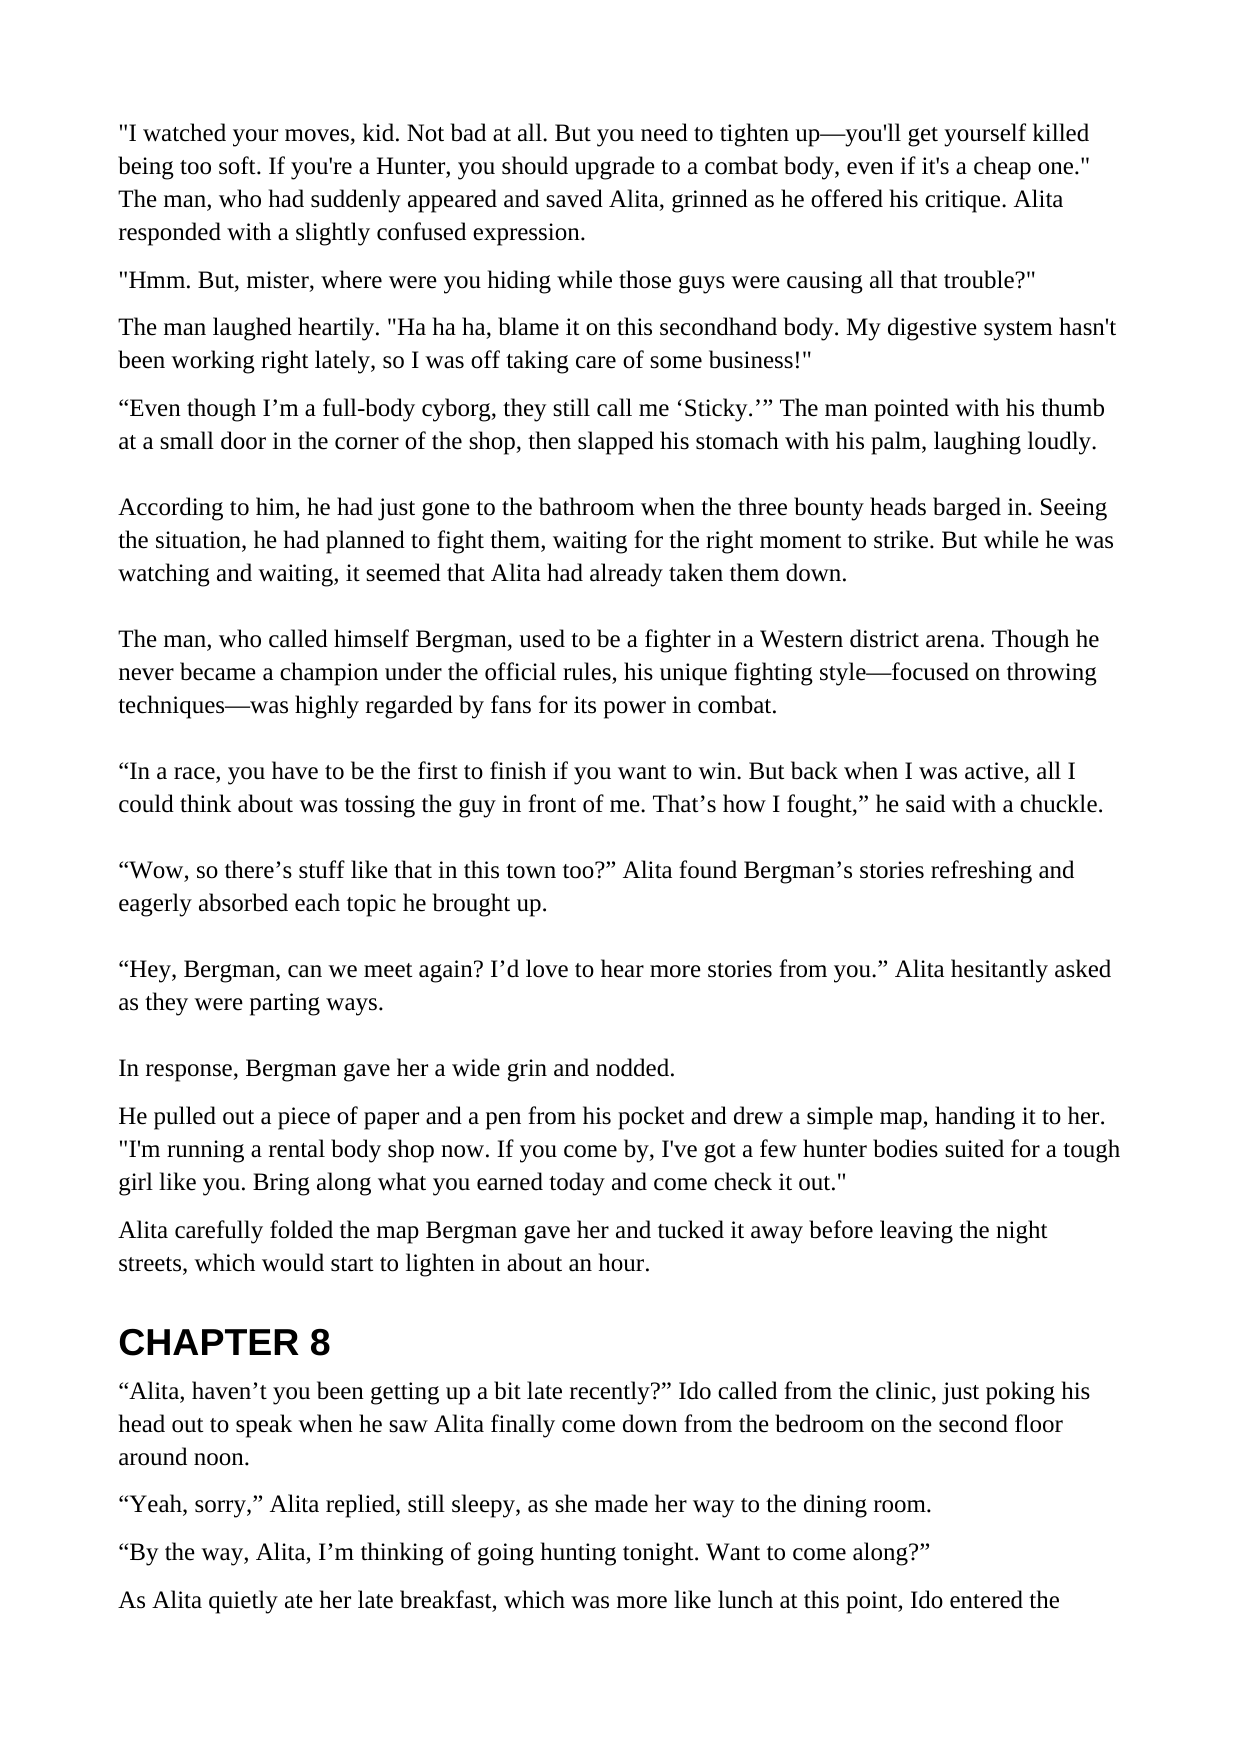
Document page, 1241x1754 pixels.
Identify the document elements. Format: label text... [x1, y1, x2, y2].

text “Even though I’m a full-body cyborg, they still call me ‘Sticky.’” The man pointed with his thumb at a small door in the corner of the shop, then slapped his stomach with his palm, laughing loudly. According to him, he had just gone to the bathroom when the three bounty heads barged in. Seeing the situation, he had planned to fight them, waiting for the right moment to strike. But while he was watching and waiting, it seemed that Alita had already taken them down. The man, who called himself Bergman, used to be a fighter in a Western district arena. Though he never became a champion under the official rules, his unique fighting style—focused on throwing techniques—was highly regarded by fans for its power in combat. “In a race, you have to be the first to finish if you want to win. But back when I was active, all I could think about was tossing the guy in front of me. That’s how I fought,” he said with a chuckle. “Wow, so there’s stuff like that in this town too?” Alita found Bergman’s stories refreshing and eagerly absorbed each topic he brought up. “Hey, Bergman, can we meet again? I’d love to hear more stories from you.” Alita hesitantly asked as they were parting ways. In response, Bergman gave her a wide grin and nodded. [118, 393, 1122, 1082]
text “Yeah, sorry,” Alita replied, still sleepy, as she made her way to the dining room. [118, 1489, 1122, 1518]
text He pulled out a piece of paper and a pen from his pocket and drew a simple map, handing it to her. "I'm running a rental body shop now. If you come by, I've got a few hunter bodies suited for a tough girl like you. Bring along what you earned today and come check it out." [118, 1101, 1122, 1196]
text “By the way, Alita, I’m thinking of going hunting tonight. Want to come along?” [118, 1537, 1122, 1566]
text As Alita quietly ate her late breakfast, which was more like lunch at this point, Ido entered the [118, 1585, 1122, 1613]
text “Alita, haven’t you been getting up a bit late recently?” Ido called from the clinic, just poking his head out to speak when he saw Alita finally come down from the bedroom on the second floor around noon. [118, 1376, 1122, 1471]
text "Hmm. But, mister, where were you hiding while those guys were causing all that trouble?" [118, 265, 1122, 293]
text Alita carefully folded the map Bergman gave her and tucked it away before leaving the night streets, which would start to lighten in about an hour. [118, 1215, 1122, 1276]
subtitle CHAPTER 8 [118, 1320, 1122, 1363]
text The man laughed heartily. "Ha ha ha, blame it on this secondhand body. My digestive system hasn't been working right lately, so I was off taking care of some business!" [118, 312, 1122, 374]
text "I watched your moves, kid. Not bad at all. But you need to tighten up—you'll get yourself killed being too soft. If you're a Hunter, you should upgrade to a combat body, even if it's a cheap one." The man, who had suddenly appeared and saved Alita, grinned as he offered his critique. Alita responded with a slightly confused expression. [118, 118, 1122, 246]
